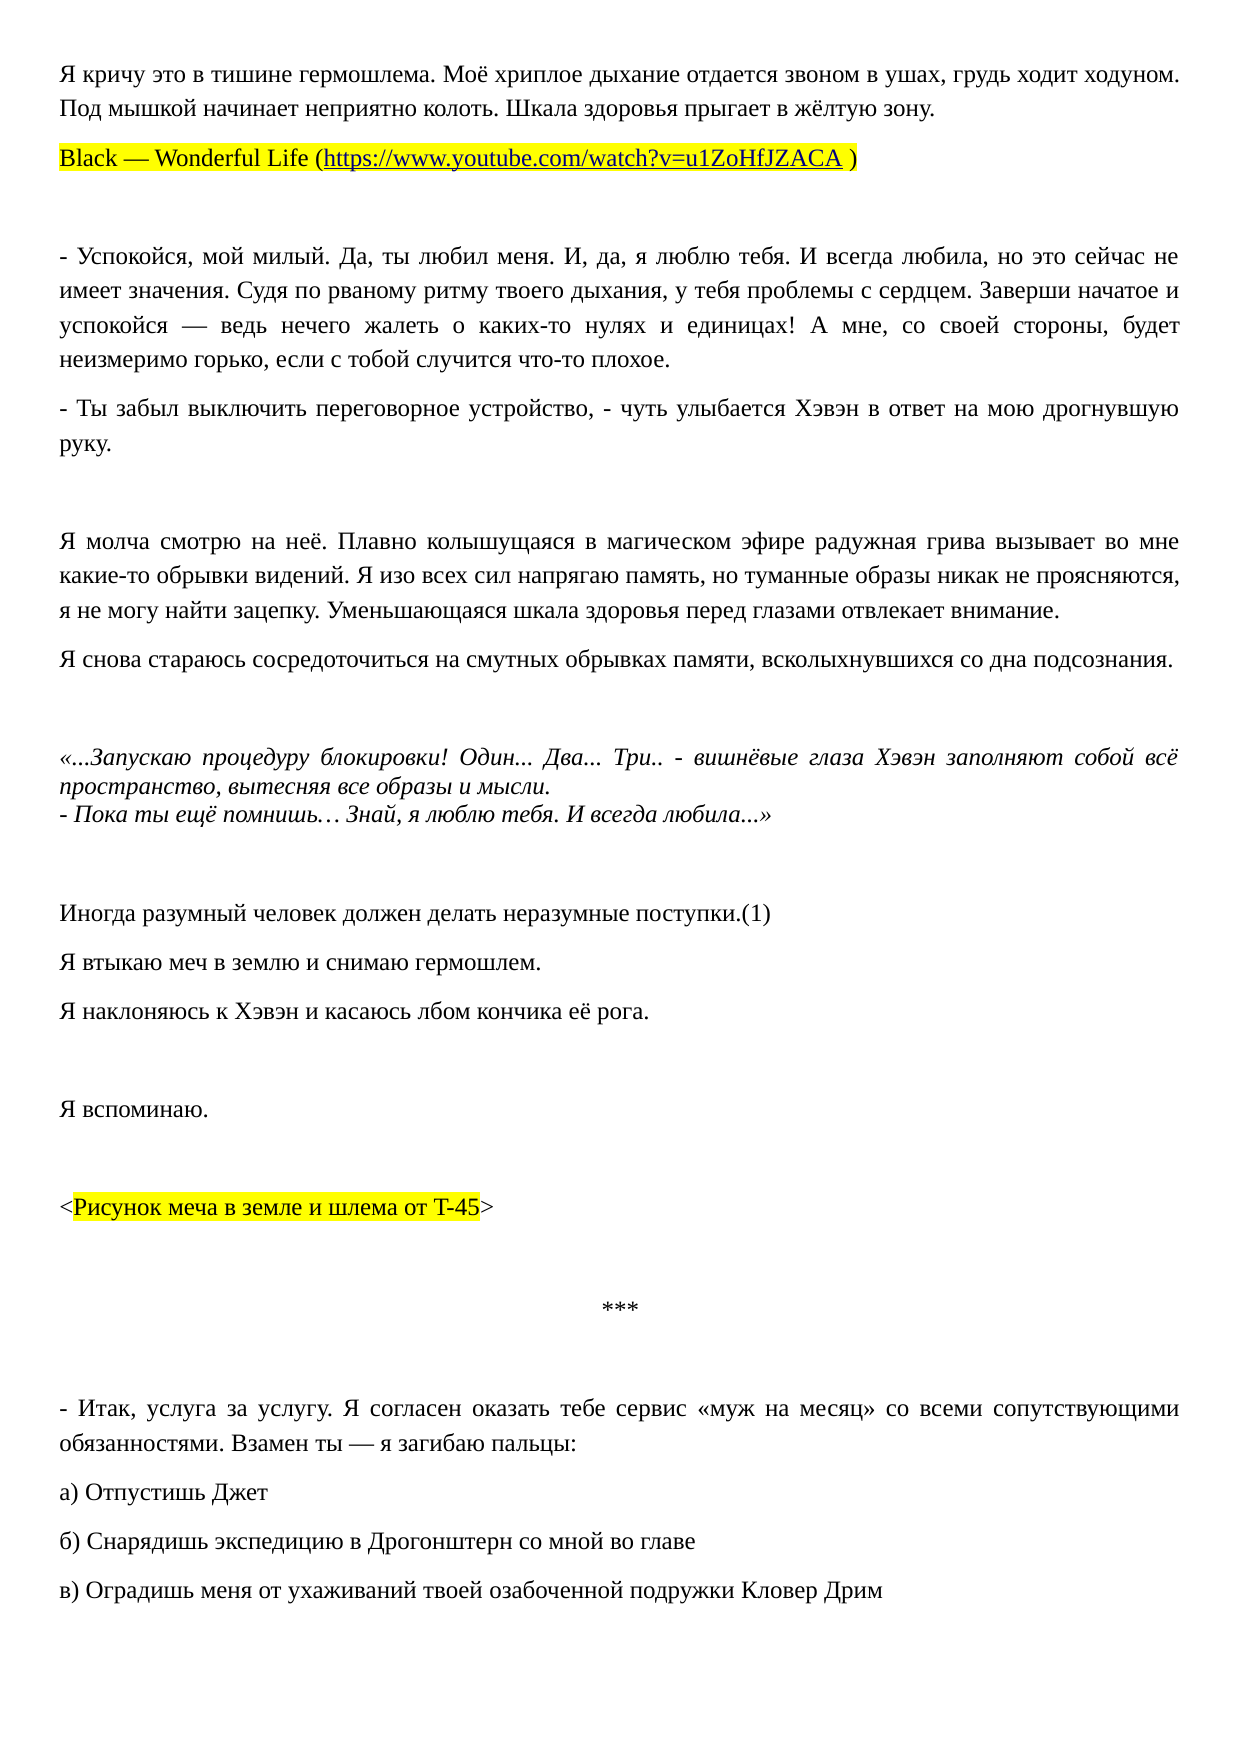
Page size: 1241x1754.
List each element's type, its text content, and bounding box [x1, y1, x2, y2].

text Я втыкаю меч в землю и снимаю гермошлем. [59, 947, 1181, 975]
text Я кричу это в тишине гермошлема. Моё хриплое дыхание отдается звоном в ушах, грудь ходит ходуном. Под мышкой начинает неприятно колоть. Шкала здоровья прыгает в жёлтую зону. [59, 59, 1181, 122]
text б) Снарядишь экспедицию в Дрогонштерн со мной во главе [59, 1526, 1181, 1555]
text а) Отпустишь Джет [59, 1477, 1181, 1506]
text *** [59, 1295, 1181, 1324]
text «...Запускаю процедуру блокировки! Один... Два... Три.. - вишнёвые глаза Хэвэн заполняют собой всё пространство, вытесняя все образы и мысли. [59, 742, 1181, 799]
text Black — Wonderful Life (https://www.youtube.com/watch?v=u1ZoHfJZACA ) [59, 143, 1181, 171]
text - Успокойся, мой милый. Да, ты любил меня. И, да, я люблю тебя. И всегда любила, но это сейчас не имеет значения. Судя по рваному ритму твоего дыхания, у тебя проблемы с сердцем. Заверши начатое и успокойся — ведь нечего жалеть о каких-то нулях и единицах! А мне, со своей стороны, будет неизмеримо горько, если с тобой случится что-то плохое. [59, 241, 1181, 373]
text - Пока ты ещё помнишь… Знай, я люблю тебя. И всегда любила...» [59, 799, 1181, 828]
text <Рисунок меча в земле и шлема от T-45> [59, 1192, 1181, 1221]
text Я наклоняюсь к Хэвэн и касаюсь лбом кончика её рога. [59, 996, 1181, 1024]
text Я вспоминаю. [59, 1094, 1181, 1123]
text - Ты забыл выключить переговорное устройство, - чуть улыбается Хэвэн в ответ на мою дрогнувшую руку. [59, 393, 1181, 456]
text Я снова стараюсь сосредоточиться на смутных обрывках памяти, всколыхнувшихся со дна подсознания. [59, 644, 1181, 673]
text - Итак, услуга за услугу. Я согласен оказать тебе сервис «муж на месяц» со всеми сопутствующими обязанностями. Взамен ты — я загибаю пальцы: [59, 1393, 1181, 1457]
text в) Оградишь меня от ухаживаний твоей озабоченной подружки Кловер Дрим [59, 1575, 1181, 1604]
text Иногда разумный человек должен делать неразумные поступки.(1) [59, 898, 1181, 926]
text Я молча смотрю на неё. Плавно колышущаяся в магическом эфире радужная грива вызывает во мне какие-то обрывки видений. Я изо всех сил напрягаю память, но туманные образы никак не проясняются, я не могу найти зацепку. Уменьшающаяся шкала здоровья перед глазами отвлекает внимание. [59, 526, 1181, 623]
